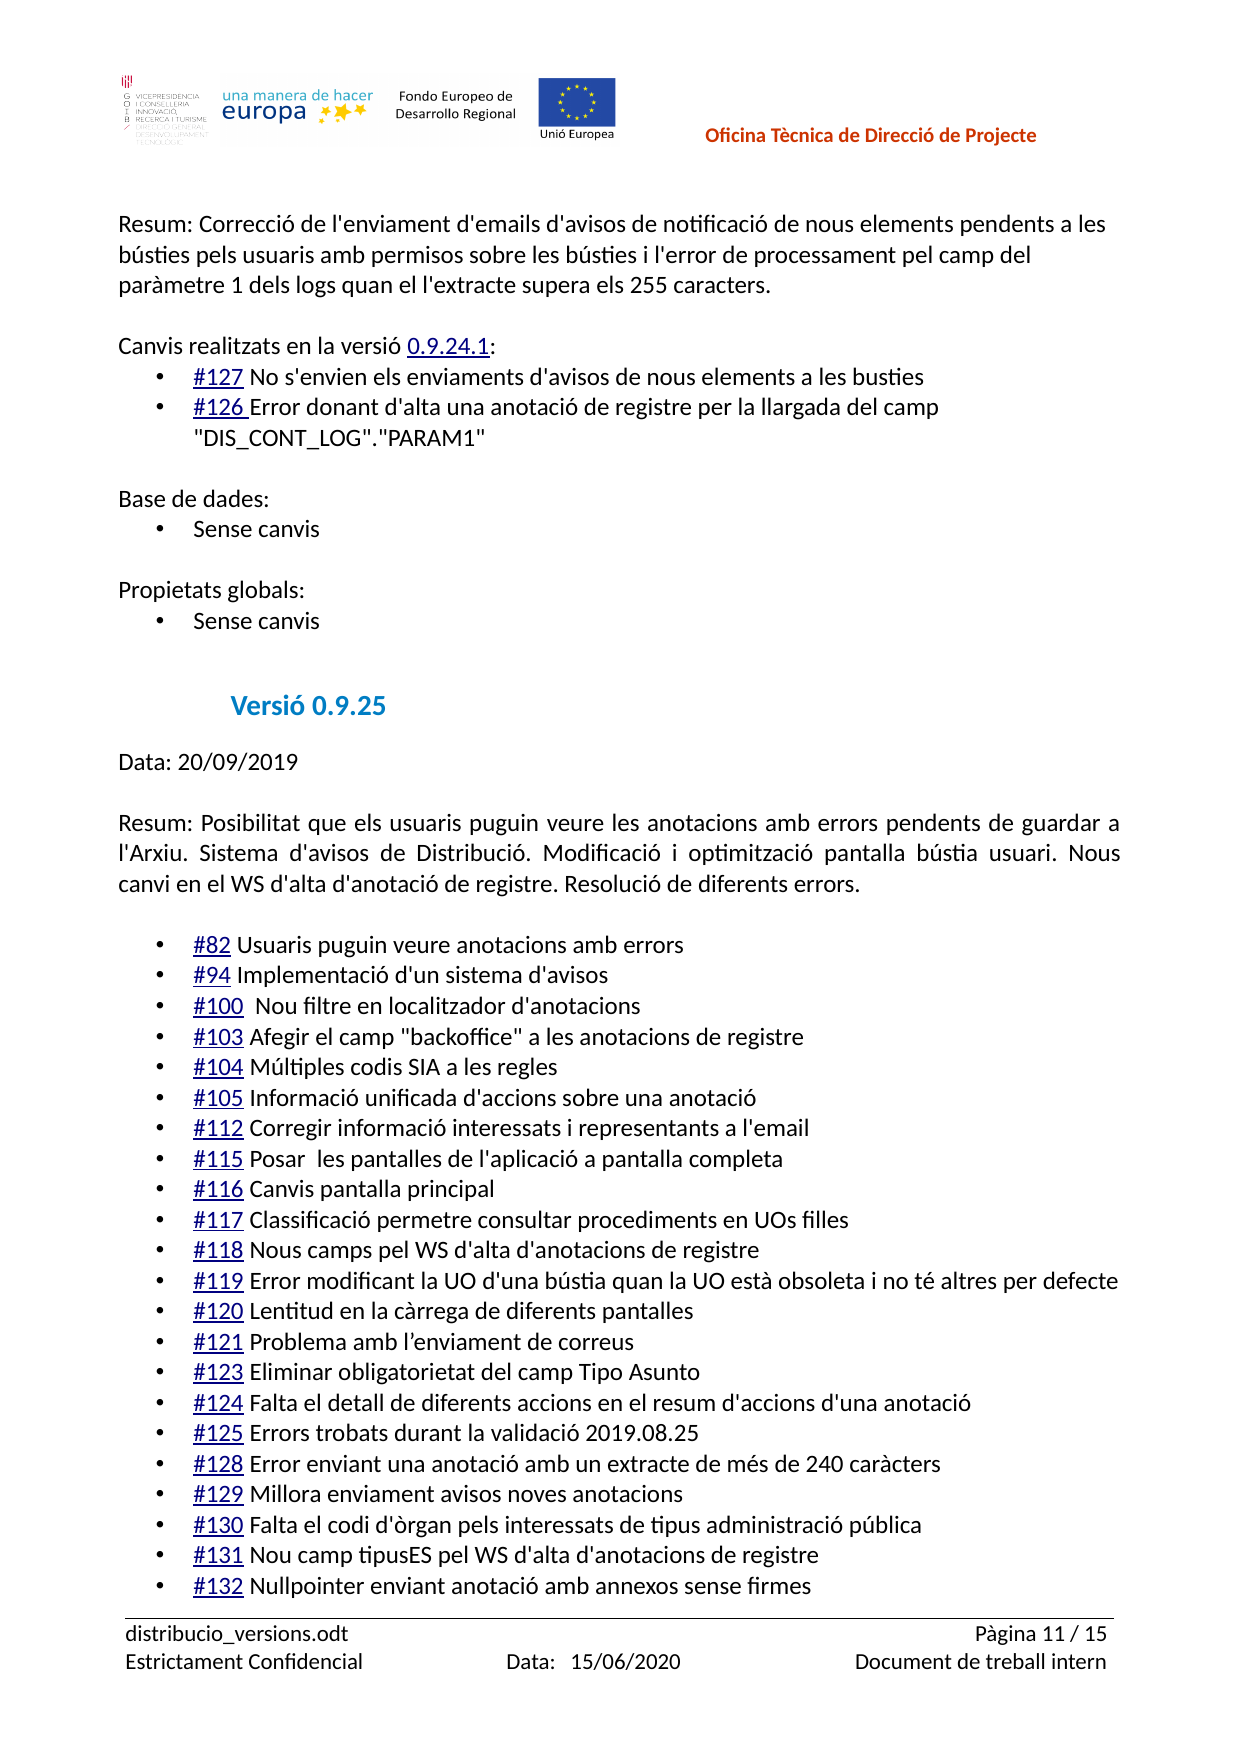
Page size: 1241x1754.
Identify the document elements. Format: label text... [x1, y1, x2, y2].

list #126 Error donant d'alta una anotació de registre per la llargada del camp "DIS_CONT_LOG"."PARAM1" [156, 391, 1122, 452]
list #94 Implementació d'un sistema d'avisos [156, 959, 1122, 990]
list #100 Nou filtre en localitzador d'anotacions [156, 990, 1122, 1021]
list #127 No s'envien els enviaments d'avisos de nous elements a les busties [156, 361, 1122, 391]
list #112 Corregir informació interessats i representants a l'email [156, 1112, 1122, 1143]
subtitle Versió 0.9.25 [153, 687, 1122, 722]
list Sense canvis [156, 513, 1122, 544]
list #121 Problema amb l’enviament de correus [156, 1326, 1122, 1356]
picture [118, 73, 213, 147]
text Base de dades: [118, 483, 1122, 513]
list #103 Afegir el camp "backoffice" a les anotacions de registre [156, 1021, 1122, 1051]
list #105 Informació unificada d'accions sobre una anotació [156, 1082, 1122, 1112]
list #132 Nullpointer enviant anotació amb annexos sense firmes [156, 1570, 1122, 1601]
list #124 Falta el detall de diferents accions en el resum d'accions d'una anotació [156, 1387, 1122, 1417]
text Resum: Correcció de l'enviament d'emails d'avisos de notificació de nous elements pendents a les bústies pels usuaris amb permisos sobre les bústies i l'error de processament pel camp del paràmetre 1 dels logs quan el l'extracte supera els 255 caracters. [118, 208, 1122, 300]
list #82 Usuaris puguin veure anotacions amb errors [156, 929, 1122, 959]
picture [219, 73, 621, 147]
list #116 Canvis pantalla principal [156, 1173, 1122, 1204]
list #131 Nou camp tipusES pel WS d'alta d'anotacions de registre [156, 1539, 1122, 1570]
list #118 Nous camps pel WS d'alta d'anotacions de registre [156, 1234, 1122, 1265]
list #130 Falta el codi d'òrgan pels interessats de tipus administració pública [156, 1509, 1122, 1539]
text Canvis realitzats en la versió 0.9.24.1: [118, 330, 1122, 361]
list #123 Eliminar obligatorietat del camp Tipo Asunto [156, 1356, 1122, 1387]
text Propietats globals: [118, 574, 1122, 605]
list #128 Error enviant una anotació amb un extracte de més de 240 caràcters [156, 1448, 1122, 1478]
text Resum: Posibilitat que els usuaris puguin veure les anotacions amb errors pendents de guardar a l'Arxiu. Sistema d'avisos de Distribució. Modificació i optimització pantalla bústia usuari. Nous canvi en el WS d'alta d'anotació de registre. Resolució de diferents errors. [118, 807, 1122, 898]
text Data: 20/09/2019 [118, 746, 1122, 776]
list #104 Múltiples codis SIA a les regles [156, 1051, 1122, 1082]
list #129 Millora enviament avisos noves anotacions [156, 1478, 1122, 1509]
list #120 Lentitud en la càrrega de diferents pantalles [156, 1295, 1122, 1326]
list Sense canvis [156, 605, 1122, 636]
list #115 Posar les pantalles de l'aplicació a pantalla completa [156, 1143, 1122, 1173]
list #119 Error modificant la UO d'una bústia quan la UO està obsoleta i no té altres per defecte [156, 1265, 1122, 1295]
list #125 Errors trobats durant la validació 2019.08.25 [156, 1417, 1122, 1448]
list #117 Classificació permetre consultar procediments en UOs filles [156, 1204, 1122, 1234]
